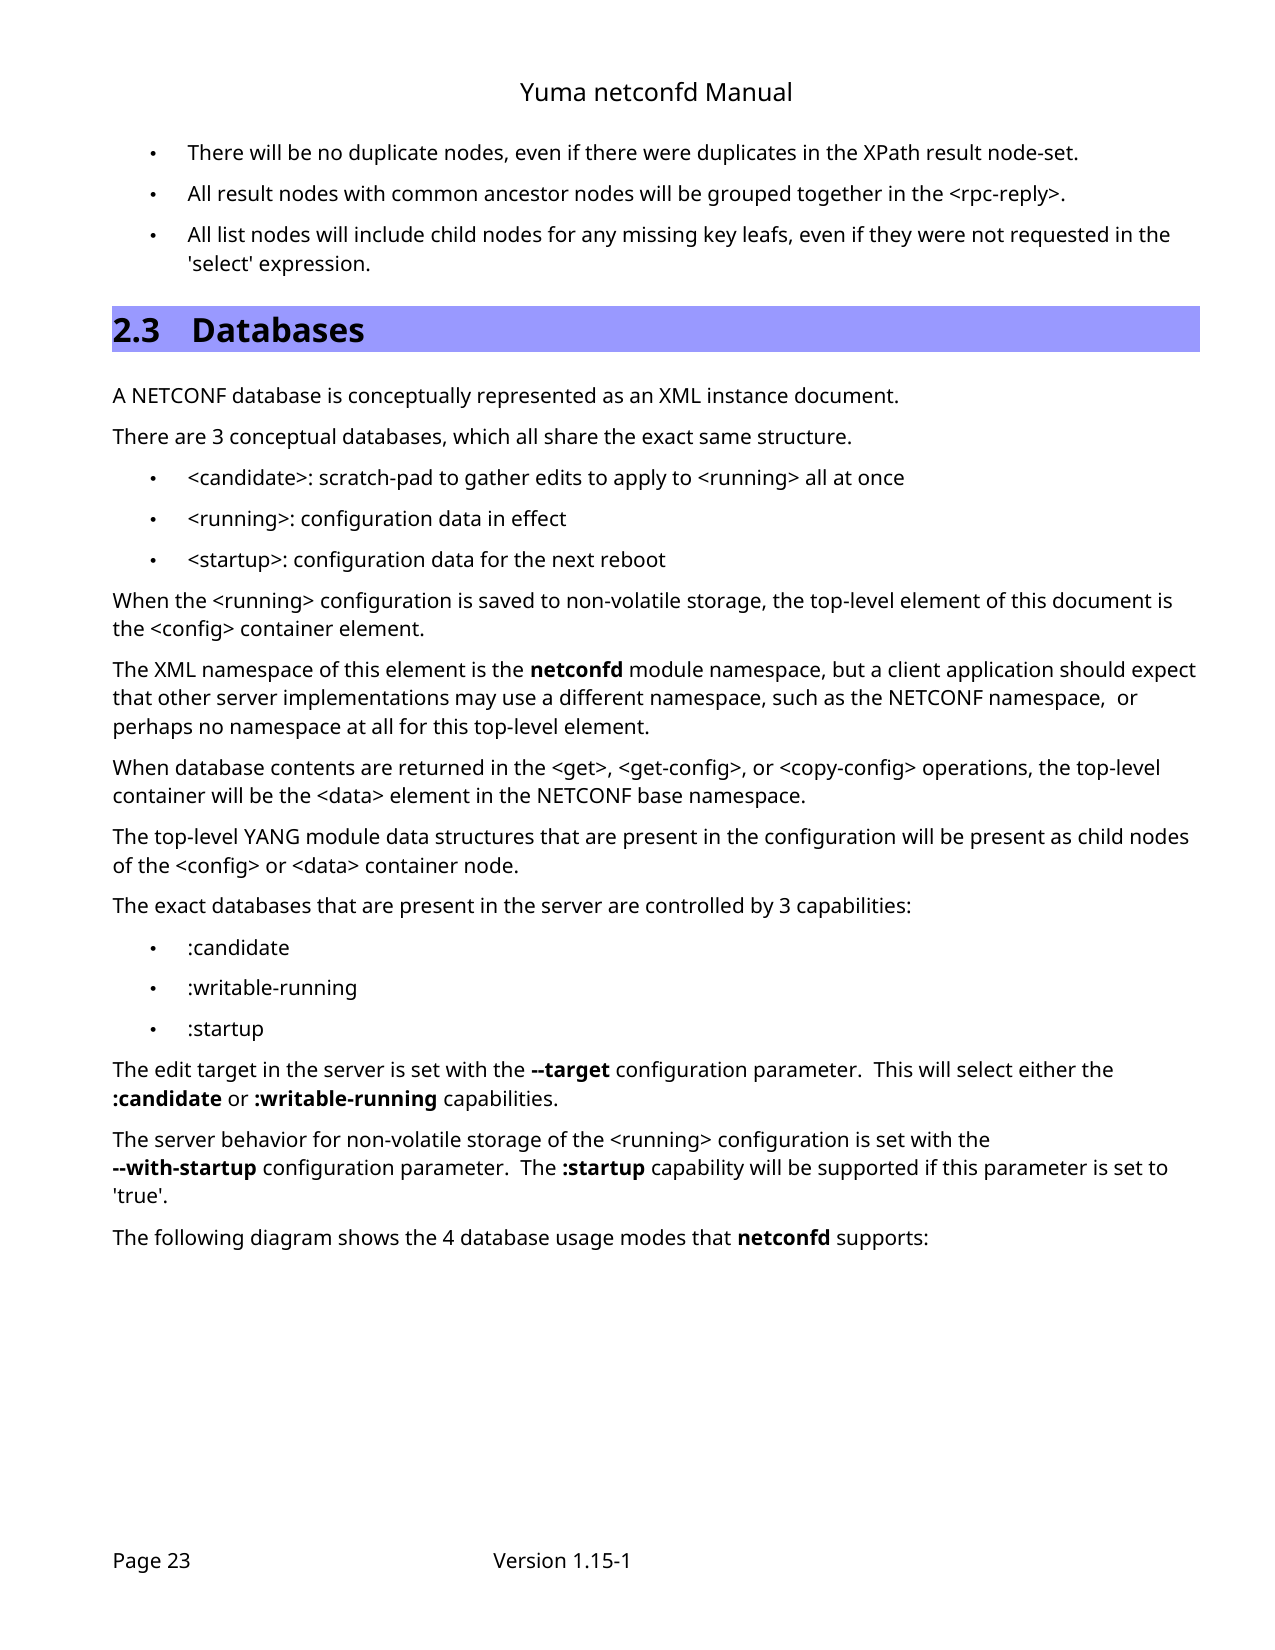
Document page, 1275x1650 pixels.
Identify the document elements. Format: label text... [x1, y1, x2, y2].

list :writable-running [150, 973, 1200, 1002]
subtitle Databases [112, 306, 1200, 352]
list <candidate>: scratch-pad to gather edits to apply to <running> all at once [150, 463, 1200, 491]
list All result nodes with common ancestor nodes will be grouped together in the <rpc-reply>. [150, 179, 1200, 208]
text A NETCONF database is conceptually represented as an XML instance document. [112, 381, 1200, 409]
text The exact databases that are present in the server are controlled by 3 capabilities: [112, 892, 1200, 920]
list :candidate [150, 933, 1200, 961]
list All list nodes will include child nodes for any missing key leafs, even if they were not requested in the 'select' expression. [150, 220, 1200, 277]
text When the <running> configuration is saved to non-volatile storage, the top-level element of this document is the <config> container element. [112, 586, 1200, 643]
text The top-level YANG module data structures that are present in the configuration will be present as child nodes of the <config> or <data> container node. [112, 822, 1200, 879]
list :startup [150, 1014, 1200, 1043]
list <startup>: configuration data for the next reboot [150, 545, 1200, 573]
text The server behavior for non-volatile storage of the <running> configuration is set with the --with-startup configuration parameter. The :startup capability will be supported if this parameter is set to 'true'. [112, 1125, 1200, 1210]
text The following diagram shows the 4 database usage modes that netconfd supports: [112, 1223, 1200, 1251]
text The XML namespace of this element is the netconfd module namespace, but a client application should expect that other server implementations may use a different namespace, such as the NETCONF namespace, or perhaps no namespace at all for this top-level element. [112, 655, 1200, 740]
text The edit target in the server is set with the --target configuration parameter. This will select either the :candidate or :writable-running capabilities. [112, 1055, 1200, 1112]
list <running>: configuration data in effect [150, 504, 1200, 532]
text There are 3 conceptual databases, which all share the exact same structure. [112, 422, 1200, 450]
list There will be no duplicate nodes, even if there were duplicates in the XPath result node-set. [150, 138, 1200, 167]
text When database contents are returned in the <get>, <get-config>, or <copy-config> operations, the top-level container will be the <data> element in the NETCONF base namespace. [112, 753, 1200, 810]
